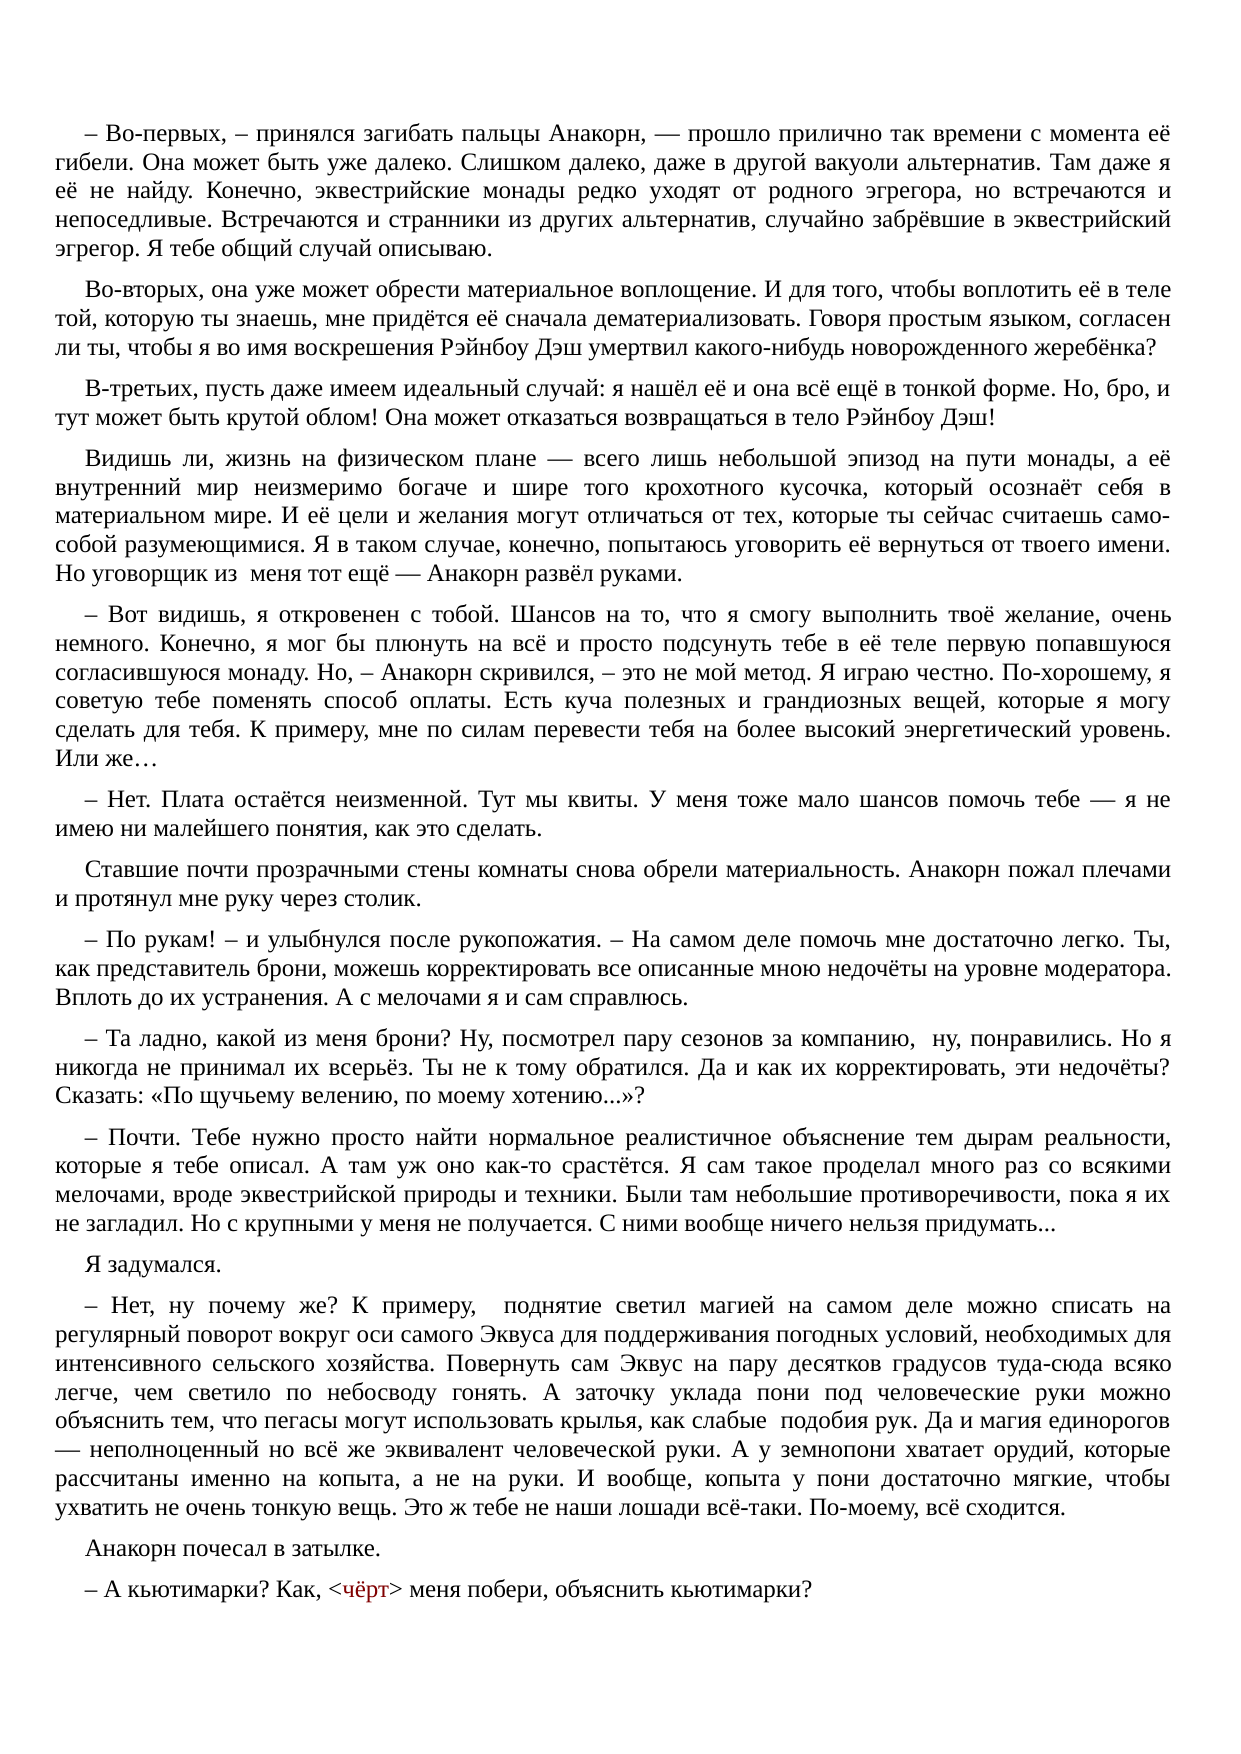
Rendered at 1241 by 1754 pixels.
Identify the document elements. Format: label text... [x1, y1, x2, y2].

text Видишь ли, жизнь на физическом плане — всего лишь небольшой эпизод на пути монады, а её внутренний мир неизмеримо богаче и шире того крохотного кусочка, который осознаёт себя в материальном мире. И её цели и желания могут отличаться от тех, которые ты сейчас считаешь само-собой разумеющимися. Я в таком случае, конечно, попытаюсь уговорить её вернуться от твоего имени. Но уговорщик из меня тот ещё — Анакорн развёл руками. [55, 443, 1172, 587]
text – А кьютимарки? Как, <чёрт> меня побери, объяснить кьютимарки? [55, 1574, 1172, 1603]
text Ставшие почти прозрачными стены комнаты снова обрели материальность. Анакорн пожал плечами и протянул мне руку через столик. [55, 854, 1172, 912]
text – Нет, ну почему же? К примеру, поднятие светил магией на самом деле можно списать на регулярный поворот вокруг оси самого Эквуса для поддерживания погодных условий, необходимых для интенсивного сельского хозяйства. Повернуть сам Эквус на пару десятков градусов туда-сюда всяко легче, чем светило по небосводу гонять. А заточку уклада пони под человеческие руки можно объяснить тем, что пегасы могут использовать крылья, как слабые подобия рук. Да и магия единорогов — неполноценный но всё же эквивалент человеческой руки. А у земнопони хватает орудий, которые рассчитаны именно на копыта, а не на руки. И вообще, копыта у пони достаточно мягкие, чтобы ухватить не очень тонкую вещь. Это ж тебе не наши лошади всё-таки. По-моему, всё сходится. [55, 1291, 1172, 1521]
text Во-вторых, она уже может обрести материальное воплощение. И для того, чтобы воплотить её в теле той, которую ты знаешь, мне придётся её сначала дематериализовать. Говоря простым языком, согласен ли ты, чтобы я во имя воскрешения Рэйнбоу Дэш умертвил какого-нибудь новорожденного жеребёнка? [55, 274, 1172, 361]
text – Та ладно, какой из меня брони? Ну, посмотрел пару сезонов за компанию, ну, понравились. Но я никогда не принимал их всерьёз. Ты не к тому обратился. Да и как их корректировать, эти недочёты? Сказать: «По щучьему велению, по моему хотению...»? [55, 1023, 1172, 1109]
text – Вот видишь, я откровенен с тобой. Шансов на то, что я смогу выполнить твоё желание, очень немного. Конечно, я мог бы плюнуть на всё и просто подсунуть тебе в её теле первую попавшуюся согласившуюся монаду. Но, – Анакорн скривился, – это не мой метод. Я играю честно. По-хорошему, я советую тебе поменять способ оплаты. Есть куча полезных и грандиозных вещей, которые я могу сделать для тебя. К примеру, мне по силам перевести тебя на более высокий энергетический уровень. Или же… [55, 599, 1172, 772]
text В-третьих, пусть даже имеем идеальный случай: я нашёл её и она всё ещё в тонкой форме. Но, бро, и тут может быть крутой облом! Она может отказаться возвращаться в тело Рэйнбоу Дэш! [55, 373, 1172, 431]
text Анакорн почесал в затылке. [55, 1533, 1172, 1562]
text – Во-первых, – принялся загибать пальцы Анакорн, — прошло прилично так времени с момента её гибели. Она может быть уже далеко. Слишком далеко, даже в другой вакуоли альтернатив. Там даже я её не найду. Конечно, эквестрийские монады редко уходят от родного эгрегора, но встречаются и непоседливые. Встречаются и странники из других альтернатив, случайно забрёвшие в эквестрийский эгрегор. Я тебе общий случай описываю. [55, 118, 1172, 262]
text Я задумался. [55, 1249, 1172, 1278]
text – Нет. Плата остаётся неизменной. Тут мы квиты. У меня тоже мало шансов помочь тебе — я не имею ни малейшего понятия, как это сделать. [55, 784, 1172, 842]
text – Почти. Тебе нужно просто найти нормальное реалистичное объяснение тем дырам реальности, которые я тебе описал. А там уж оно как-то срастётся. Я сам такое проделал много раз со всякими мелочами, вроде эквестрийской природы и техники. Были там небольшие противоречивости, пока я их не загладил. Но с крупными у меня не получается. С ними вообще ничего нельзя придумать... [55, 1122, 1172, 1237]
text – По рукам! – и улыбнулся после рукопожатия. – На самом деле помочь мне достаточно легко. Ты, как представитель брони, можешь корректировать все описанные мною недочёты на уровне модератора. Вплоть до их устранения. А с мелочами я и сам справлюсь. [55, 924, 1172, 1011]
